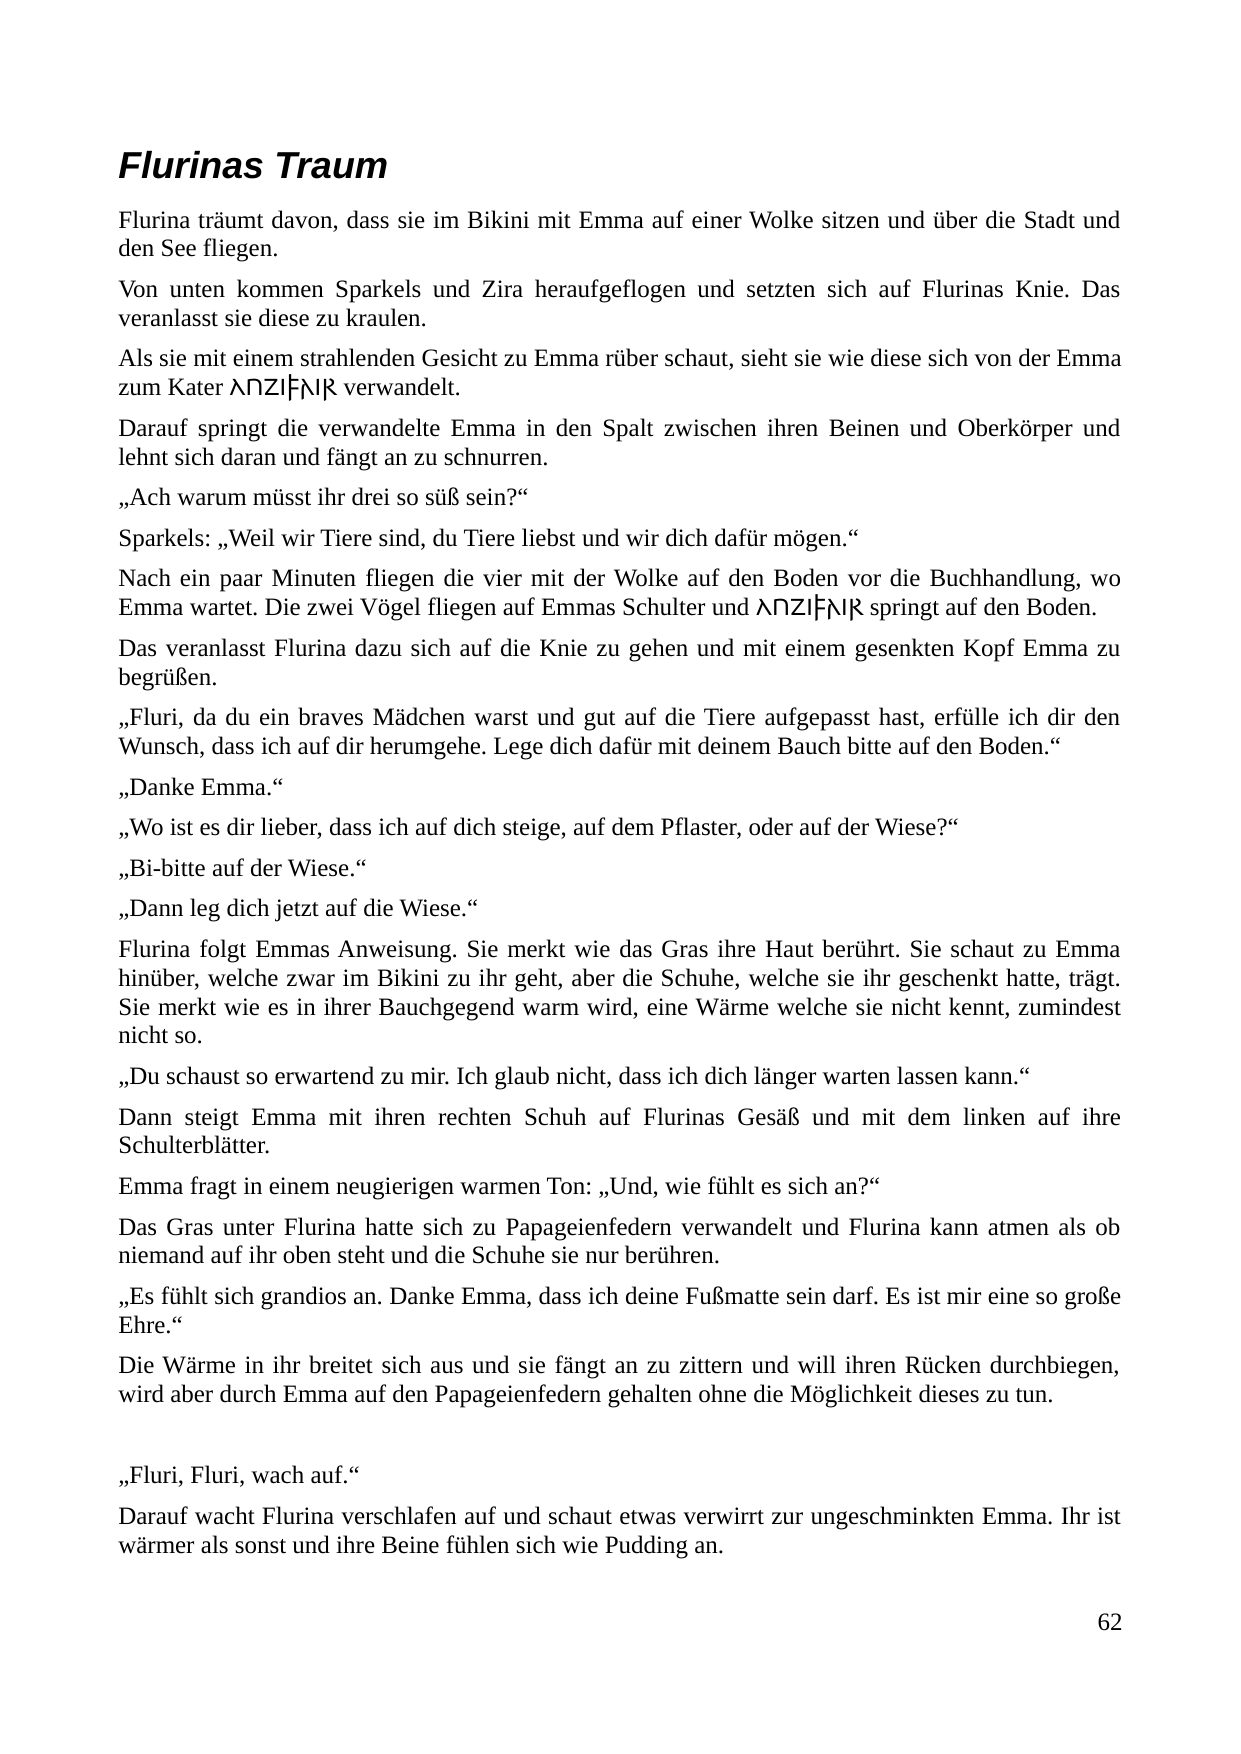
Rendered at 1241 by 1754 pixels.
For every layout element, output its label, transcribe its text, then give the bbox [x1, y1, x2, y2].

text Die Wärme in ihr breitet sich aus und sie fängt an zu zittern und will ihren Rücken durchbiegen, wird aber durch Emma auf den Papageienfedern gehalten ohne die Möglichkeit dieses zu tun. [118, 1350, 1122, 1408]
text „Wo ist es dir lieber, dass ich auf dich steige, auf dem Pflaster, oder auf der Wiese?“ [118, 812, 1122, 841]
text Sparkels: „Weil wir Tiere sind, du Tiere liebst und wir dich dafür mögen.“ [118, 523, 1122, 552]
subtitle Flurinas Traum [118, 143, 1122, 186]
text „Es fühlt sich grandios an. Danke Emma, dass ich deine Fußmatte sein darf. Es ist mir eine so große Ehre.“ [118, 1281, 1122, 1338]
text „Ach warum müsst ihr drei so süß sein?“ [118, 482, 1122, 511]
text Emma fragt in einem neugierigen warmen Ton: „Und, wie fühlt es sich an?“ [118, 1171, 1122, 1200]
text Flurina folgt Emmas Anweisung. Sie merkt wie das Gras ihre Haut berührt. Sie schaut zu Emma hinüber, welche zwar im Bikini zu ihr geht, aber die Schuhe, welche sie ihr geschenkt hatte, trägt. Sie merkt wie es in ihrer Bauchgegend warm wird, eine Wärme welche sie nicht kennt, zumindest nicht so. [118, 934, 1122, 1049]
text „Fluri, Fluri, wach auf.“ [118, 1460, 1122, 1489]
text „Du schaust so erwartend zu mir. Ich glaub nicht, dass ich dich länger warten lassen kann.“ [118, 1061, 1122, 1090]
text Von unten kommen Sparkels und Zira heraufgeflogen und setzten sich auf Flurinas Knie. Das veranlasst sie diese zu kraulen. [118, 274, 1122, 332]
text Darauf springt die verwandelte Emma in den Spalt zwischen ihren Beinen und Oberkörper und lehnt sich daran und fängt an zu schnurren. [118, 413, 1122, 470]
text Das veranlasst Flurina dazu sich auf die Knie zu gehen und mit einem gesenkten Kopf Emma zu begrüßen. [118, 633, 1122, 690]
text Nach ein paar Minuten fliegen die vier mit der Wolke auf den Boden vor die Buchhandlung, wo Emma wartet. Die zwei Vögel fliegen auf Emmas Schulter und 𐌻𐌿𐌶𐌹𐍆𐌰𐌹𐍂 springt auf den Boden. [118, 563, 1122, 621]
text Darauf wacht Flurina verschlafen auf und schaut etwas verwirrt zur ungeschminkten Emma. Ihr ist wärmer als sonst und ihre Beine fühlen sich wie Pudding an. [118, 1501, 1122, 1558]
text „Fluri, da du ein braves Mädchen warst und gut auf die Tiere aufgepasst hast, erfülle ich dir den Wunsch, dass ich auf dir herumgehe. Lege dich dafür mit deinem Bauch bitte auf den Boden.“ [118, 702, 1122, 760]
text „Danke Emma.“ [118, 772, 1122, 800]
text Dann steigt Emma mit ihren rechten Schuh auf Flurinas Gesäß und mit dem linken auf ihre Schulterblätter. [118, 1102, 1122, 1159]
text „Dann leg dich jetzt auf die Wiese.“ [118, 893, 1122, 922]
text Das Gras unter Flurina hatte sich zu Papageienfedern verwandelt und Flurina kann atmen als ob niemand auf ihr oben steht und die Schuhe sie nur berühren. [118, 1212, 1122, 1269]
text Flurina träumt davon, dass sie im Bikini mit Emma auf einer Wolke sitzen und über die Stadt und den See fliegen. [118, 205, 1122, 262]
text „Bi-bitte auf der Wiese.“ [118, 853, 1122, 882]
text Als sie mit einem strahlenden Gesicht zu Emma rüber schaut, sieht sie wie diese sich von der Emma zum Kater 𐌻𐌿𐌶𐌹𐍆𐌰𐌹𐍂 verwandelt. [118, 343, 1122, 401]
